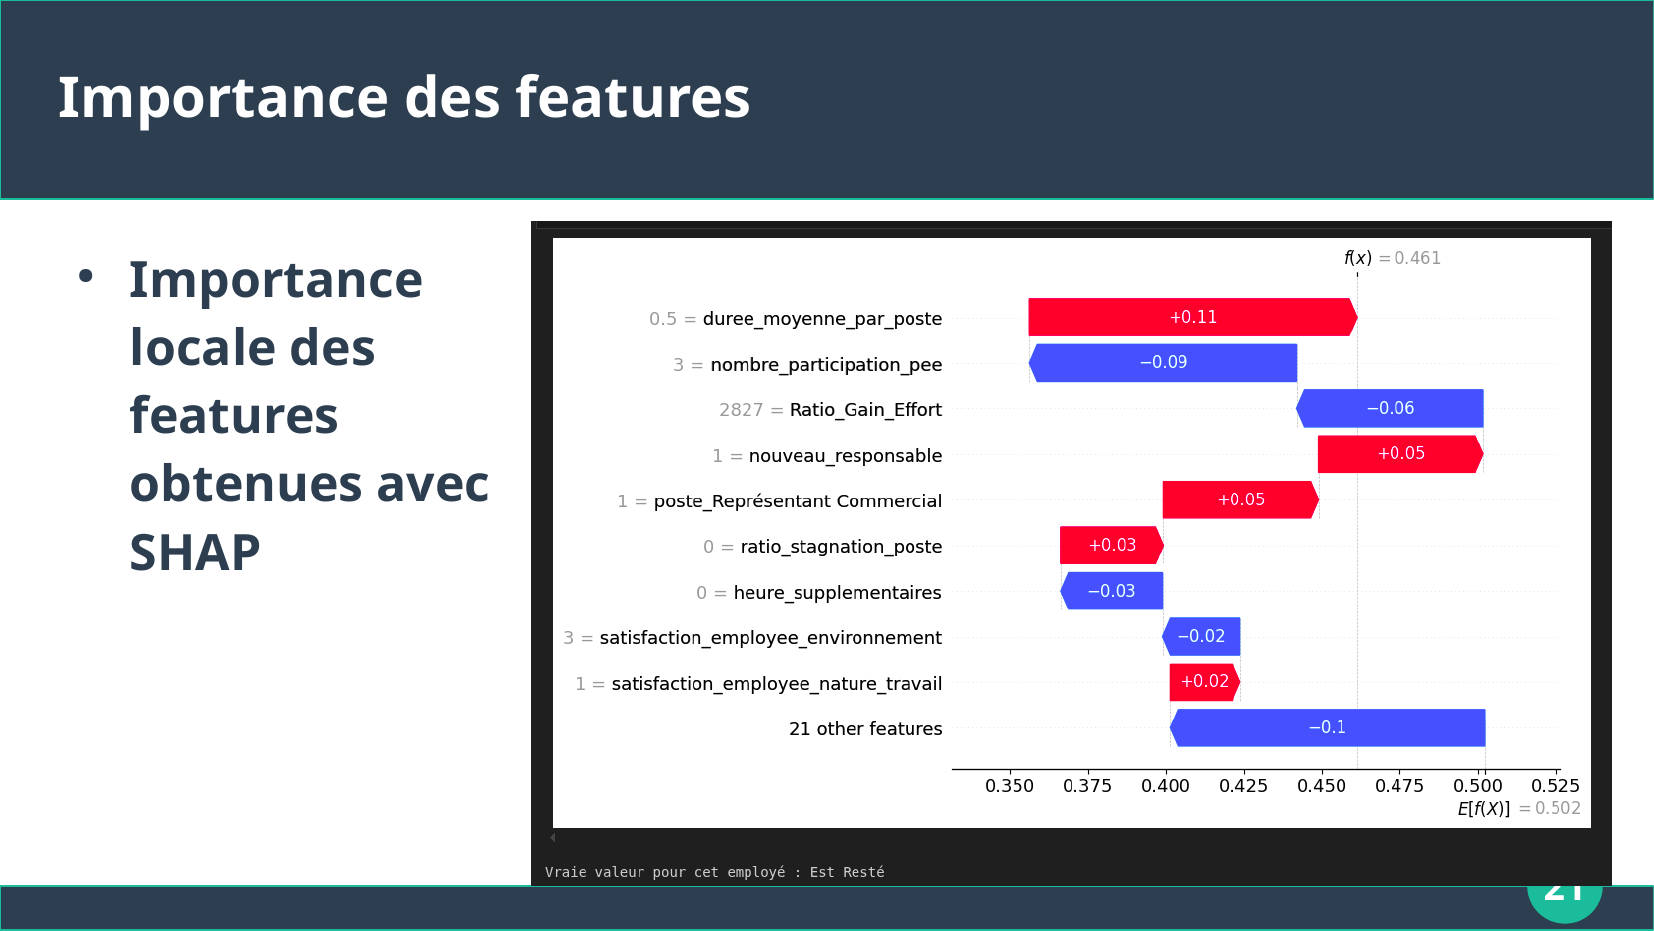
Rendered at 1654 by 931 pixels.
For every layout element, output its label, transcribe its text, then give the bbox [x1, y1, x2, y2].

picture [531, 221, 1612, 886]
title Importance des features [59, 37, 1595, 155]
list Importance locale des features obtenues avec SHAP [59, 243, 502, 827]
